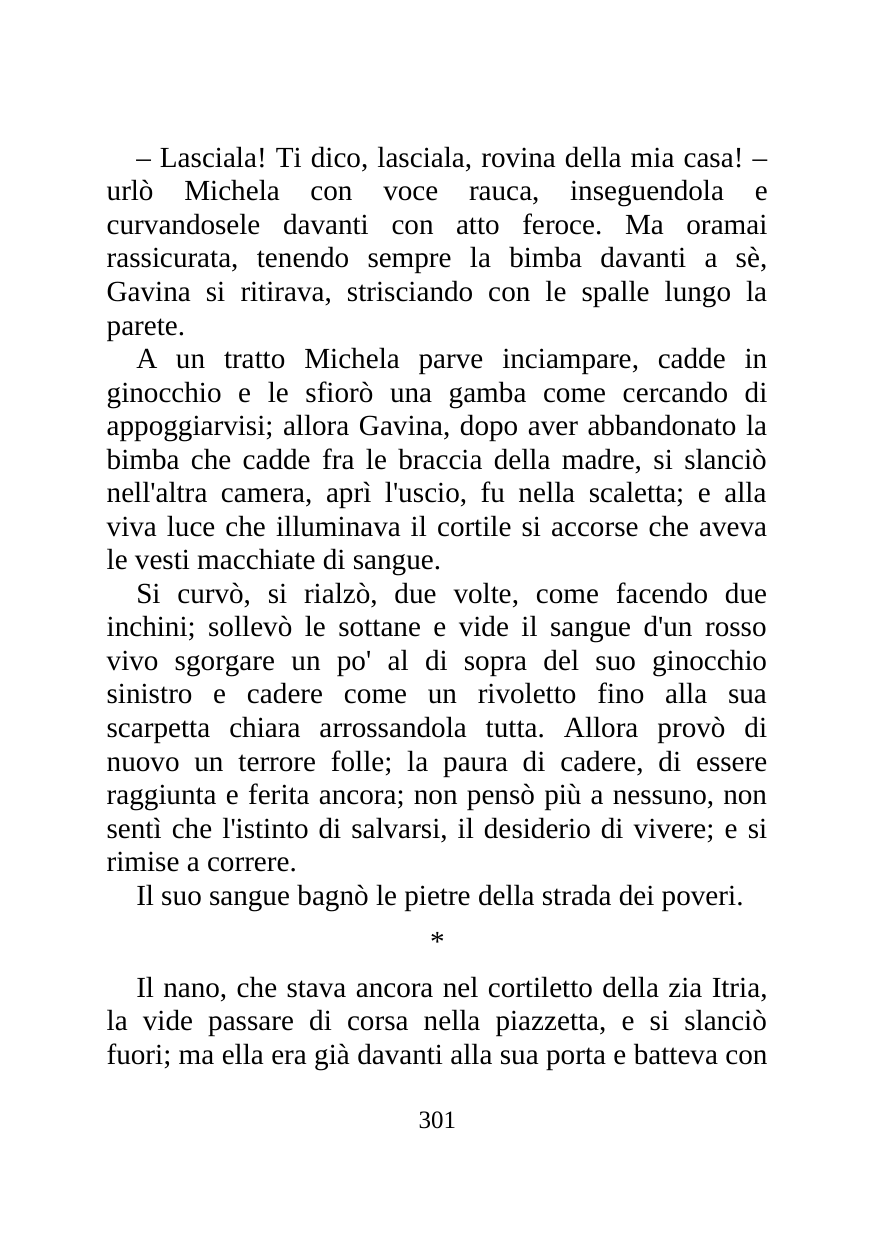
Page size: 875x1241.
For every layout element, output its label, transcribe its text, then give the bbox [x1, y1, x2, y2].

text * [106, 924, 768, 957]
text – Lasciala! Ti dico, lasciala, rovina della mia casa! – urlò Michela con voce rauca, inseguendola e curvandosele davanti con atto feroce. Ma oramai rassicurata, tenendo sempre la bimba davanti a sè, Gavina si ritirava, strisciando con le spalle lungo la parete. [106, 140, 768, 341]
text Il suo sangue bagnò le pietre della strada dei poveri. [106, 878, 768, 911]
text A un tratto Michela parve inciampare, cadde in ginocchio e le sfiorò una gamba come cercando di appoggiarvisi; allora Gavina, dopo aver abbandonato la bimba che cadde fra le braccia della madre, si slanciò nell'altra camera, aprì l'uscio, fu nella scaletta; e alla viva luce che illuminava il cortile si accorse che aveva le vesti macchiate di sangue. [106, 341, 768, 576]
text Il nano, che stava ancora nel cortiletto della zia Itria, la vide passare di corsa nella piazzetta, e si slanciò fuori; ma ella era già davanti alla sua porta e batteva con [106, 970, 768, 1071]
text Si curvò, si rialzò, due volte, come facendo due inchini; sollevò le sottane e vide il sangue d'un rosso vivo sgorgare un po' al di sopra del suo ginocchio sinistro e cadere come un rivoletto fino alla sua scarpetta chiara arrossandola tutta. Allora provò di nuovo un terrore folle; la paura di cadere, di essere raggiunta e ferita ancora; non pensò più a nessuno, non sentì che l'istinto di salvarsi, il desiderio di vivere; e si rimise a correre. [106, 576, 768, 878]
